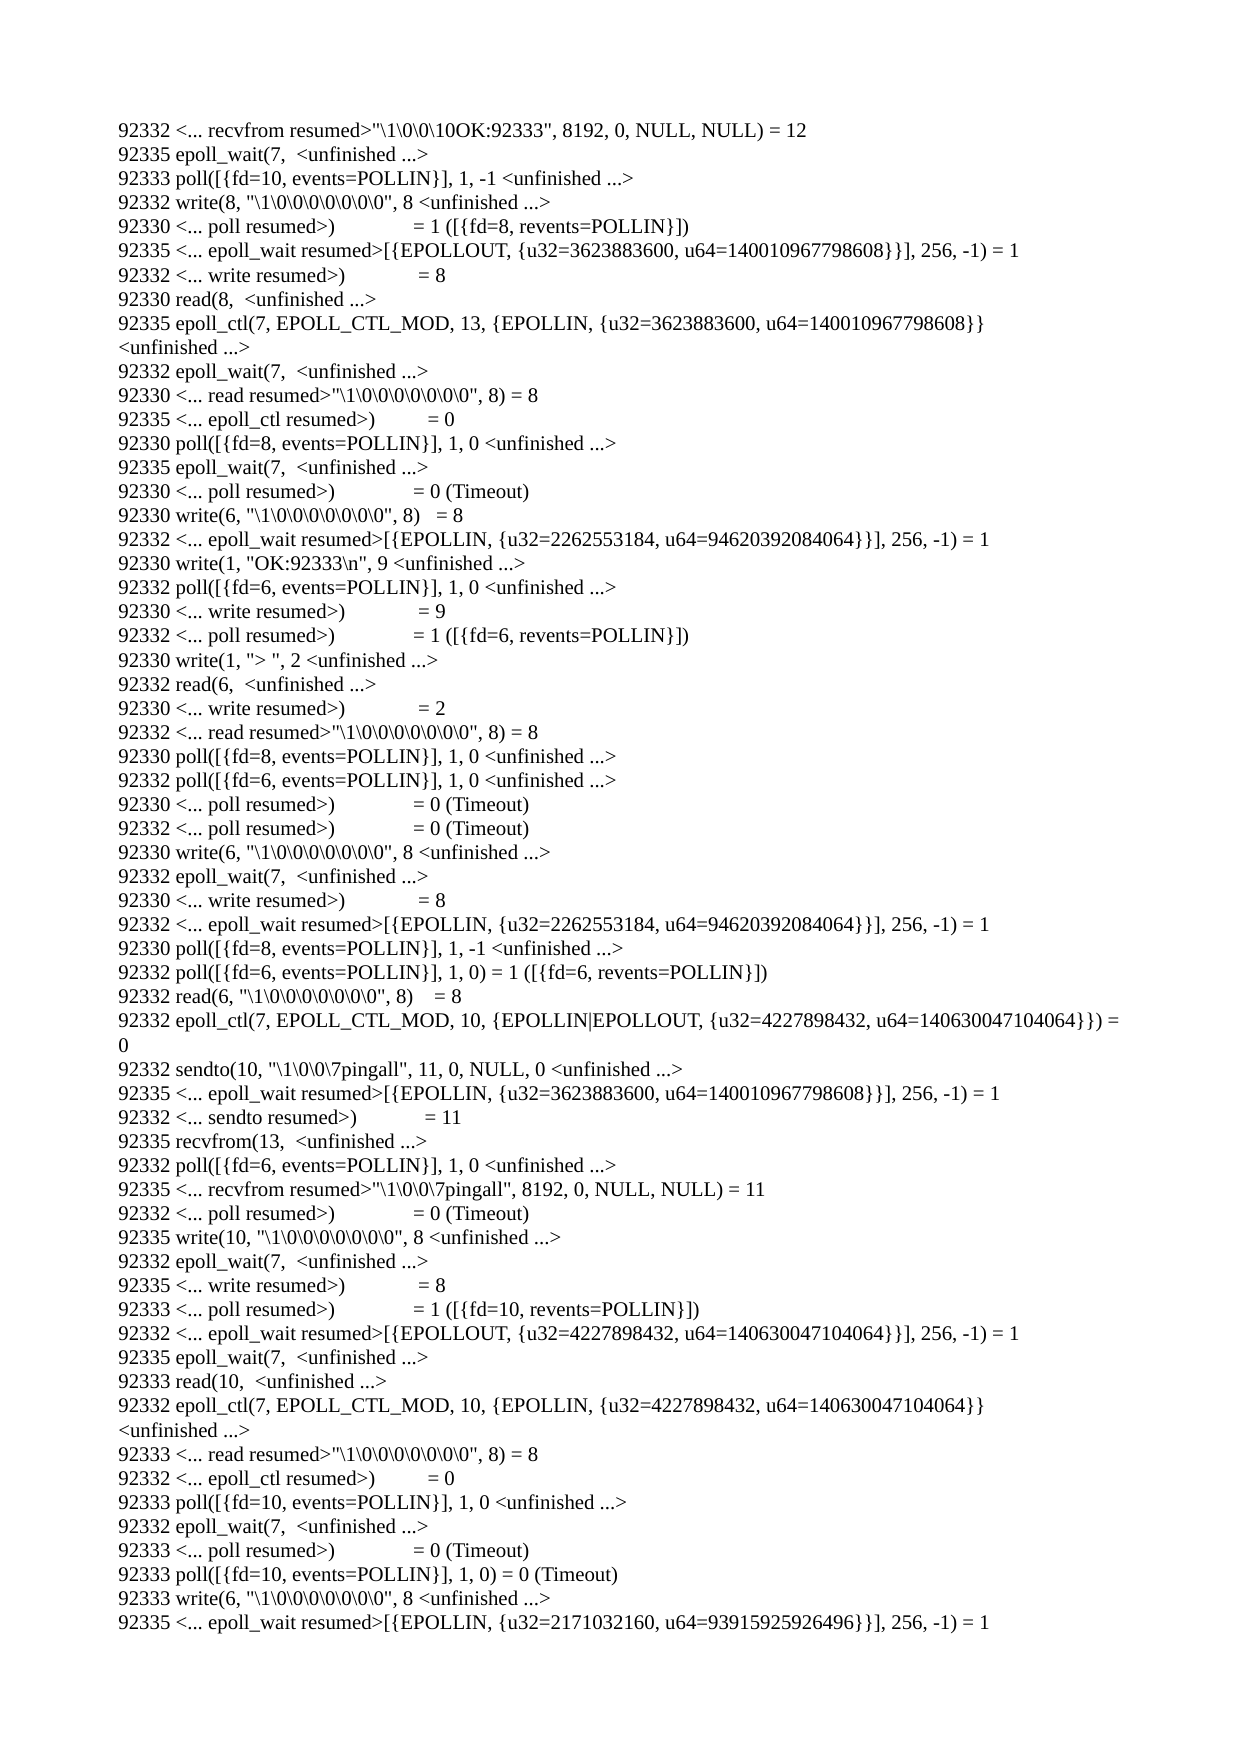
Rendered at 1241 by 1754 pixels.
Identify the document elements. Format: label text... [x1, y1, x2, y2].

text 92333 <... poll resumed>) = 1 ([{fd=10, revents=POLLIN}]) [118, 1297, 1122, 1321]
text 92332 poll([{fd=6, events=POLLIN}], 1, 0) = 1 ([{fd=6, revents=POLLIN}]) [118, 960, 1122, 984]
text 92330 <... poll resumed>) = 1 ([{fd=8, revents=POLLIN}]) [118, 214, 1122, 238]
text 92335 <... recvfrom resumed>"\1\0\0\7pingall", 8192, 0, NULL, NULL) = 11 [118, 1177, 1122, 1201]
text 92332 <... read resumed>"\1\0\0\0\0\0\0\0", 8) = 8 [118, 720, 1122, 744]
text 92332 sendto(10, "\1\0\0\7pingall", 11, 0, NULL, 0 <unfinished ...> [118, 1057, 1122, 1081]
text 92335 recvfrom(13, <unfinished ...> [118, 1129, 1122, 1153]
text 92332 <... poll resumed>) = 1 ([{fd=6, revents=POLLIN}]) [118, 623, 1122, 647]
text 92332 epoll_ctl(7, EPOLL_CTL_MOD, 10, {EPOLLIN, {u32=4227898432, u64=140630047104064}} <unfinished ...> [118, 1393, 1122, 1442]
text 92332 poll([{fd=6, events=POLLIN}], 1, 0 <unfinished ...> [118, 575, 1122, 599]
text 92332 epoll_wait(7, <unfinished ...> [118, 1249, 1122, 1273]
text 92330 poll([{fd=8, events=POLLIN}], 1, 0 <unfinished ...> [118, 744, 1122, 768]
text 92330 <... write resumed>) = 8 [118, 888, 1122, 912]
text 92332 read(6, "\1\0\0\0\0\0\0\0", 8) = 8 [118, 984, 1122, 1008]
text 92335 epoll_wait(7, <unfinished ...> [118, 455, 1122, 479]
text 92330 <... write resumed>) = 2 [118, 696, 1122, 720]
text 92335 epoll_wait(7, <unfinished ...> [118, 142, 1122, 166]
text 92330 <... write resumed>) = 9 [118, 599, 1122, 623]
text 92332 poll([{fd=6, events=POLLIN}], 1, 0 <unfinished ...> [118, 768, 1122, 792]
text 92333 poll([{fd=10, events=POLLIN}], 1, 0 <unfinished ...> [118, 1490, 1122, 1514]
text 92332 read(6, <unfinished ...> [118, 672, 1122, 696]
text 92332 <... poll resumed>) = 0 (Timeout) [118, 1201, 1122, 1225]
text 92332 <... write resumed>) = 8 [118, 262, 1122, 287]
text 92335 <... epoll_wait resumed>[{EPOLLIN, {u32=3623883600, u64=140010967798608}}], 256, -1) = 1 [118, 1081, 1122, 1105]
text 92330 <... poll resumed>) = 0 (Timeout) [118, 479, 1122, 503]
text 92333 poll([{fd=10, events=POLLIN}], 1, -1 <unfinished ...> [118, 166, 1122, 190]
text 92335 <... epoll_ctl resumed>) = 0 [118, 407, 1122, 431]
text 92333 write(6, "\1\0\0\0\0\0\0\0", 8 <unfinished ...> [118, 1586, 1122, 1610]
text 92333 read(10, <unfinished ...> [118, 1369, 1122, 1393]
text 92335 <... epoll_wait resumed>[{EPOLLOUT, {u32=3623883600, u64=140010967798608}}], 256, -1) = 1 [118, 238, 1122, 262]
text 92330 write(6, "\1\0\0\0\0\0\0\0", 8) = 8 [118, 503, 1122, 527]
text 92330 write(1, "> ", 2 <unfinished ...> [118, 647, 1122, 672]
text 92330 write(6, "\1\0\0\0\0\0\0\0", 8 <unfinished ...> [118, 840, 1122, 864]
text 92332 <... epoll_wait resumed>[{EPOLLIN, {u32=2262553184, u64=94620392084064}}], 256, -1) = 1 [118, 527, 1122, 551]
text 92333 poll([{fd=10, events=POLLIN}], 1, 0) = 0 (Timeout) [118, 1562, 1122, 1586]
text 92330 poll([{fd=8, events=POLLIN}], 1, 0 <unfinished ...> [118, 431, 1122, 455]
text 92332 epoll_wait(7, <unfinished ...> [118, 864, 1122, 888]
text 92330 write(1, "OK:92333\n", 9 <unfinished ...> [118, 551, 1122, 575]
text 92335 <... write resumed>) = 8 [118, 1273, 1122, 1297]
text 92333 <... poll resumed>) = 0 (Timeout) [118, 1538, 1122, 1562]
text 92330 read(8, <unfinished ...> [118, 287, 1122, 311]
text 92333 <... read resumed>"\1\0\0\0\0\0\0\0", 8) = 8 [118, 1442, 1122, 1466]
text 92332 <... epoll_wait resumed>[{EPOLLIN, {u32=2262553184, u64=94620392084064}}], 256, -1) = 1 [118, 912, 1122, 936]
text 92332 write(8, "\1\0\0\0\0\0\0\0", 8 <unfinished ...> [118, 190, 1122, 214]
text 92335 write(10, "\1\0\0\0\0\0\0\0", 8 <unfinished ...> [118, 1225, 1122, 1249]
text 92330 <... poll resumed>) = 0 (Timeout) [118, 792, 1122, 816]
text 92335 epoll_ctl(7, EPOLL_CTL_MOD, 13, {EPOLLIN, {u32=3623883600, u64=140010967798608}} <unfinished ...> [118, 311, 1122, 359]
text 92330 <... read resumed>"\1\0\0\0\0\0\0\0", 8) = 8 [118, 383, 1122, 407]
text 92335 <... epoll_wait resumed>[{EPOLLIN, {u32=2171032160, u64=93915925926496}}], 256, -1) = 1 [118, 1610, 1122, 1634]
text 92330 poll([{fd=8, events=POLLIN}], 1, -1 <unfinished ...> [118, 936, 1122, 960]
text 92332 <... epoll_ctl resumed>) = 0 [118, 1466, 1122, 1490]
text 92332 epoll_ctl(7, EPOLL_CTL_MOD, 10, {EPOLLIN|EPOLLOUT, {u32=4227898432, u64=140630047104064}}) = 0 [118, 1008, 1122, 1057]
text 92332 <... recvfrom resumed>"\1\0\0\10OK:92333", 8192, 0, NULL, NULL) = 12 [118, 118, 1122, 142]
text 92332 poll([{fd=6, events=POLLIN}], 1, 0 <unfinished ...> [118, 1153, 1122, 1177]
text 92332 <... epoll_wait resumed>[{EPOLLOUT, {u32=4227898432, u64=140630047104064}}], 256, -1) = 1 [118, 1321, 1122, 1345]
text 92332 epoll_wait(7, <unfinished ...> [118, 359, 1122, 383]
text 92332 epoll_wait(7, <unfinished ...> [118, 1514, 1122, 1538]
text 92332 <... sendto resumed>) = 11 [118, 1105, 1122, 1129]
text 92335 epoll_wait(7, <unfinished ...> [118, 1345, 1122, 1369]
text 92332 <... poll resumed>) = 0 (Timeout) [118, 816, 1122, 840]
